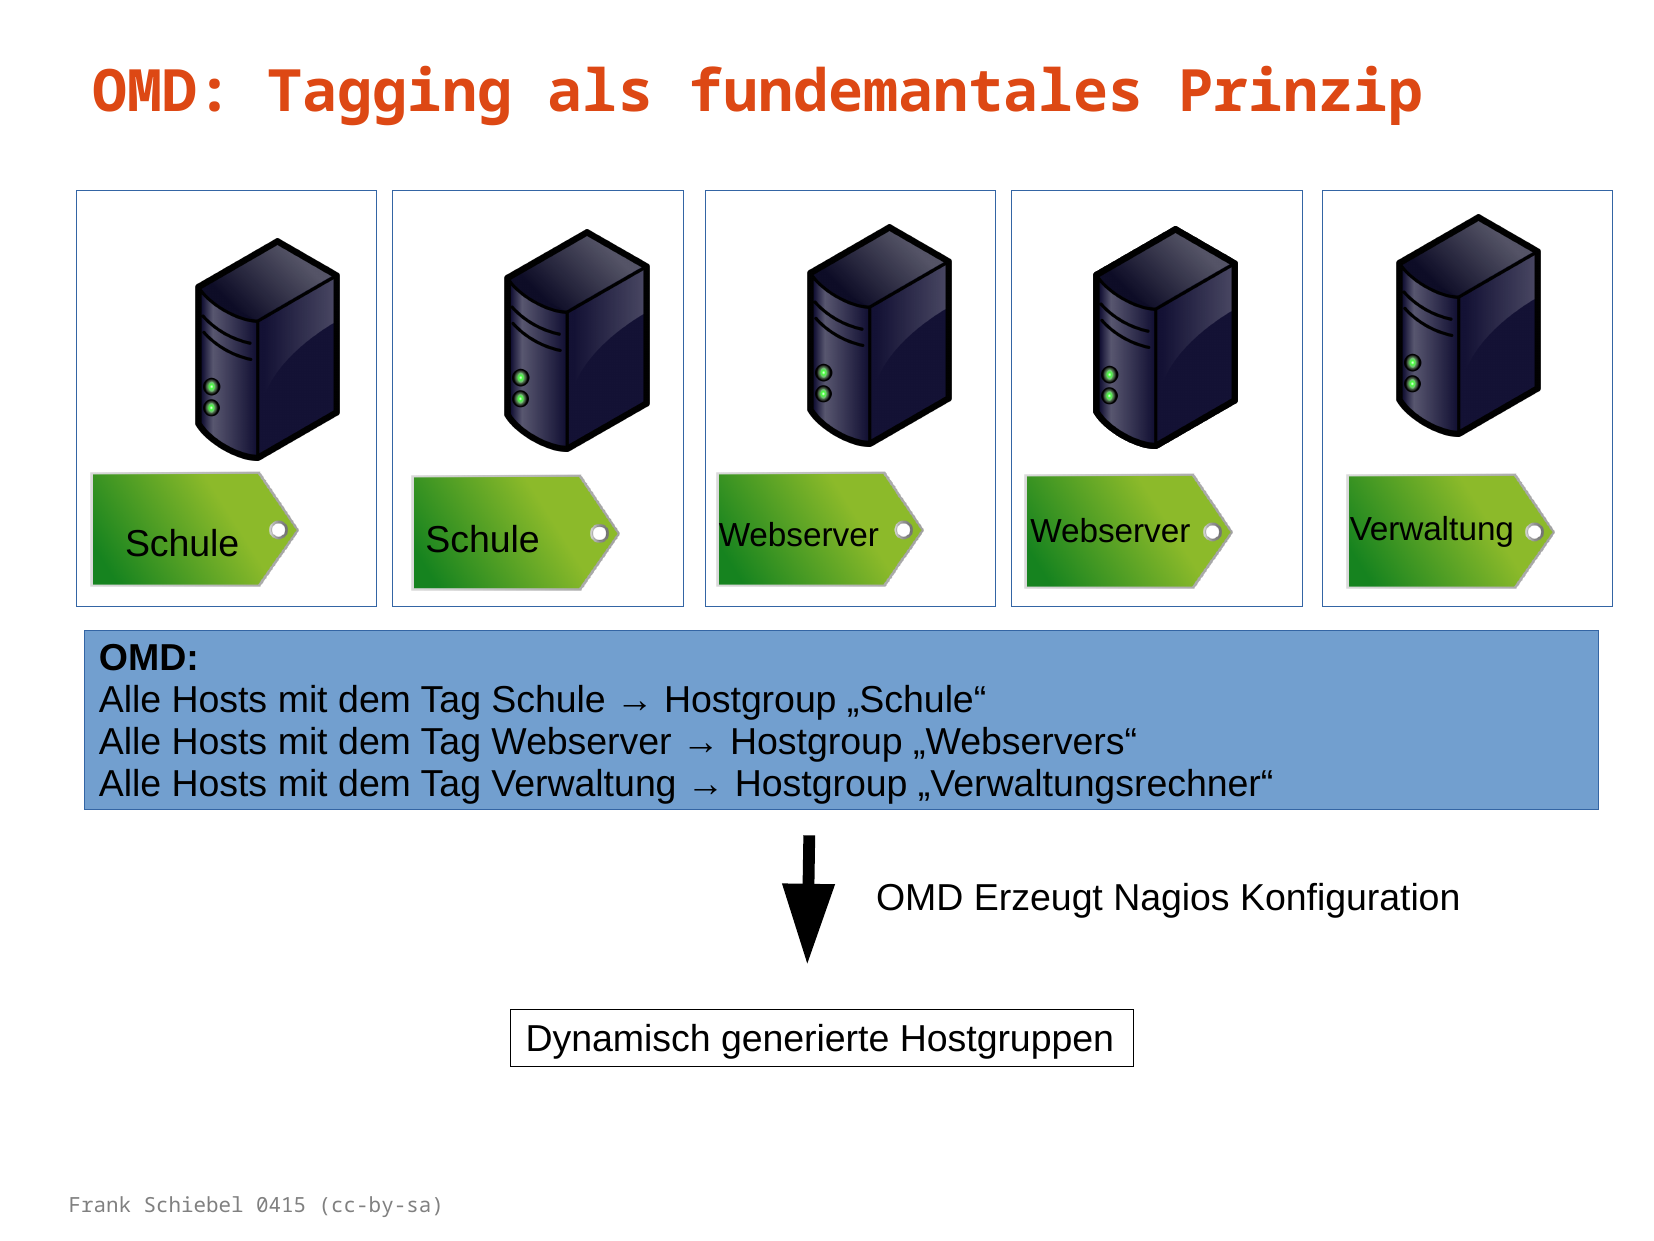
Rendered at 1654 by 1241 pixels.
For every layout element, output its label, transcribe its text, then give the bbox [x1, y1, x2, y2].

picture [504, 229, 650, 452]
text_box OMD: Alle Hosts mit dem Tag Schule → Hostgroup „Schule“ Alle Hosts mit dem Tag Webserver → Hostgroup „Webservers“ Alle Hosts mit dem Tag Verwaltung → Hostgroup „Verwaltungsrechner“ [84, 630, 1599, 810]
picture [716, 471, 924, 587]
picture [1024, 473, 1233, 589]
text_box Verwaltung [1335, 502, 1530, 556]
text_box Webserver [706, 508, 894, 562]
picture [1093, 226, 1238, 449]
picture [411, 474, 620, 591]
picture [90, 471, 299, 587]
picture [1396, 214, 1541, 437]
picture [195, 238, 340, 461]
text_box OMD Erzeugt Nagios Konfiguration [861, 869, 1476, 927]
text_box Webserver [1015, 504, 1206, 558]
text_box OMD: Tagging als fundemantales Prinzip [78, 42, 1449, 117]
text_box Schule [110, 514, 255, 572]
picture [807, 224, 952, 447]
text_box Dynamisch generierte Hostgruppen [510, 1009, 1134, 1067]
text_box Schule [410, 510, 555, 568]
picture [1346, 473, 1555, 589]
